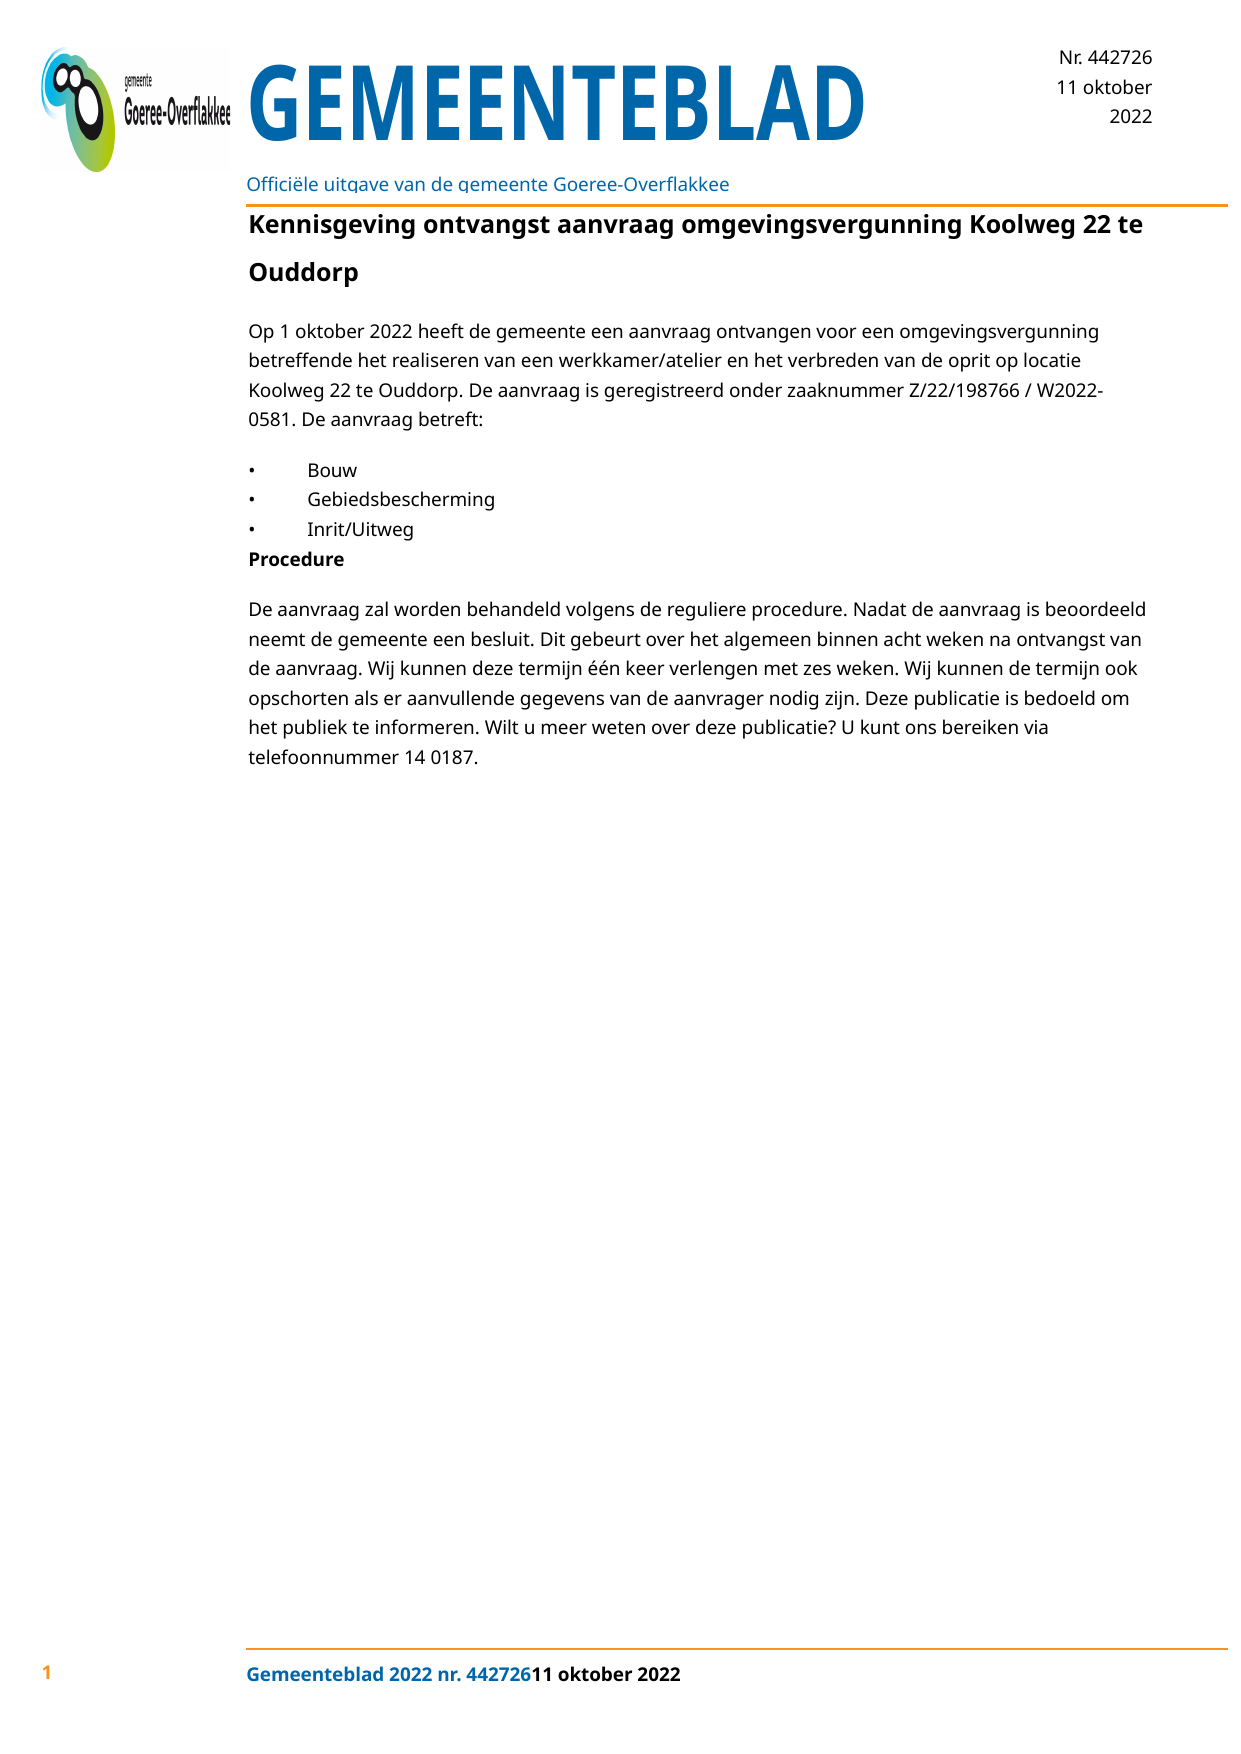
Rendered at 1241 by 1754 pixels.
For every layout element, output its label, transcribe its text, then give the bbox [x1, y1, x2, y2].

list Gebiedsbescherming [248, 487, 1152, 512]
list Inrit/Uitweg [248, 516, 1152, 542]
picture [41, 47, 231, 172]
text Kennisgeving ontvangst aanvraag omgevingsvergunning Koolweg 22 te Ouddorp [248, 207, 1152, 288]
list Bouw [248, 457, 1152, 483]
text Op 1 oktober 2022 heeft de gemeente een aanvraag ontvangen voor een omgevingsvergunning betreffende het realiseren van een werkkamer/atelier en het verbreden van de oprit op locatie Koolweg 22 te Ouddorp. De aanvraag is geregistreerd onder zaaknummer Z/22/198766 / W2022-0581. De aanvraag betreft: [248, 318, 1152, 432]
text De aanvraag zal worden behandeld volgens de reguliere procedure. Nadat de aanvraag is beoordeeld neemt de gemeente een besluit. Dit gebeurt over het algemeen binnen acht weken na ontvangst van de aanvraag. Wij kunnen deze termijn één keer verlengen met zes weken. Wij kunnen de termijn ook opschorten als er aanvullende gegevens van de aanvrager nodig zijn. Deze publicatie is bedoeld om het publiek te informeren. Wilt u meer weten over deze publicatie? U kunt ons bereiken via telefoonnummer 14 0187. [248, 596, 1152, 770]
text Procedure [248, 546, 1152, 572]
